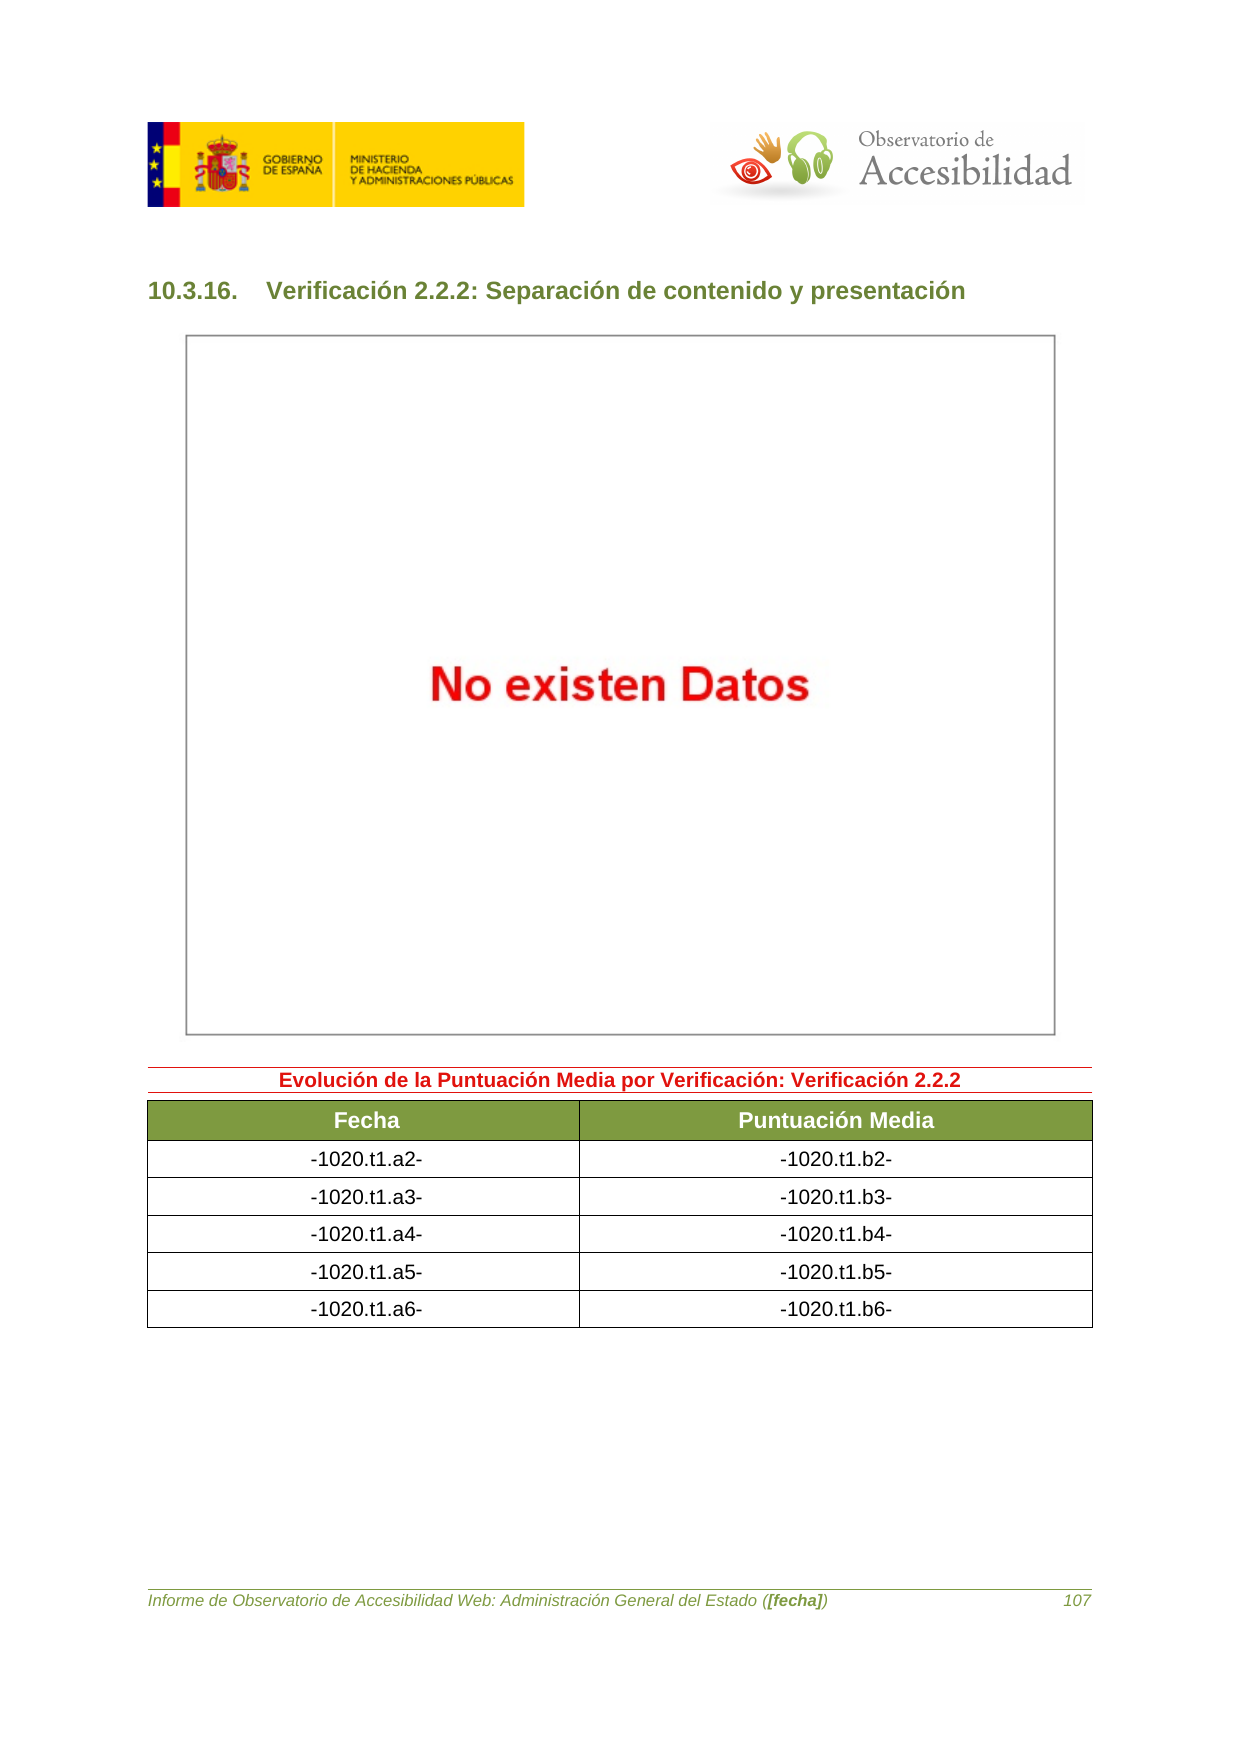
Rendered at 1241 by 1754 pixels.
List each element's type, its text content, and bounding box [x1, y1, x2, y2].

table_cell -1020.t1.b5- [580, 1253, 1092, 1290]
table_cell -1020.t1.a4- [148, 1216, 579, 1252]
list Verificación 2.2.2: Separación de contenido y presentación [148, 276, 1092, 304]
picture [710, 122, 1086, 205]
table_cell -1020.t1.a6- [148, 1291, 579, 1327]
text Evolución de la Puntuación Media por Verificación: Verificación 2.2.2 [148, 1068, 1092, 1092]
table_header Fecha [148, 1101, 579, 1140]
table_cell -1020.t1.a2- [148, 1141, 579, 1177]
table_cell -1020.t1.b2- [580, 1141, 1092, 1177]
picture [147, 122, 525, 207]
table_header Puntuación Media [580, 1101, 1092, 1140]
picture [178, 332, 1062, 1042]
table_cell -1020.t1.a5- [148, 1253, 579, 1290]
table_cell -1020.t1.b6- [580, 1291, 1092, 1327]
table_cell -1020.t1.b4- [580, 1216, 1092, 1252]
table_cell -1020.t1.b3- [580, 1178, 1092, 1215]
table_cell -1020.t1.a3- [148, 1178, 579, 1215]
